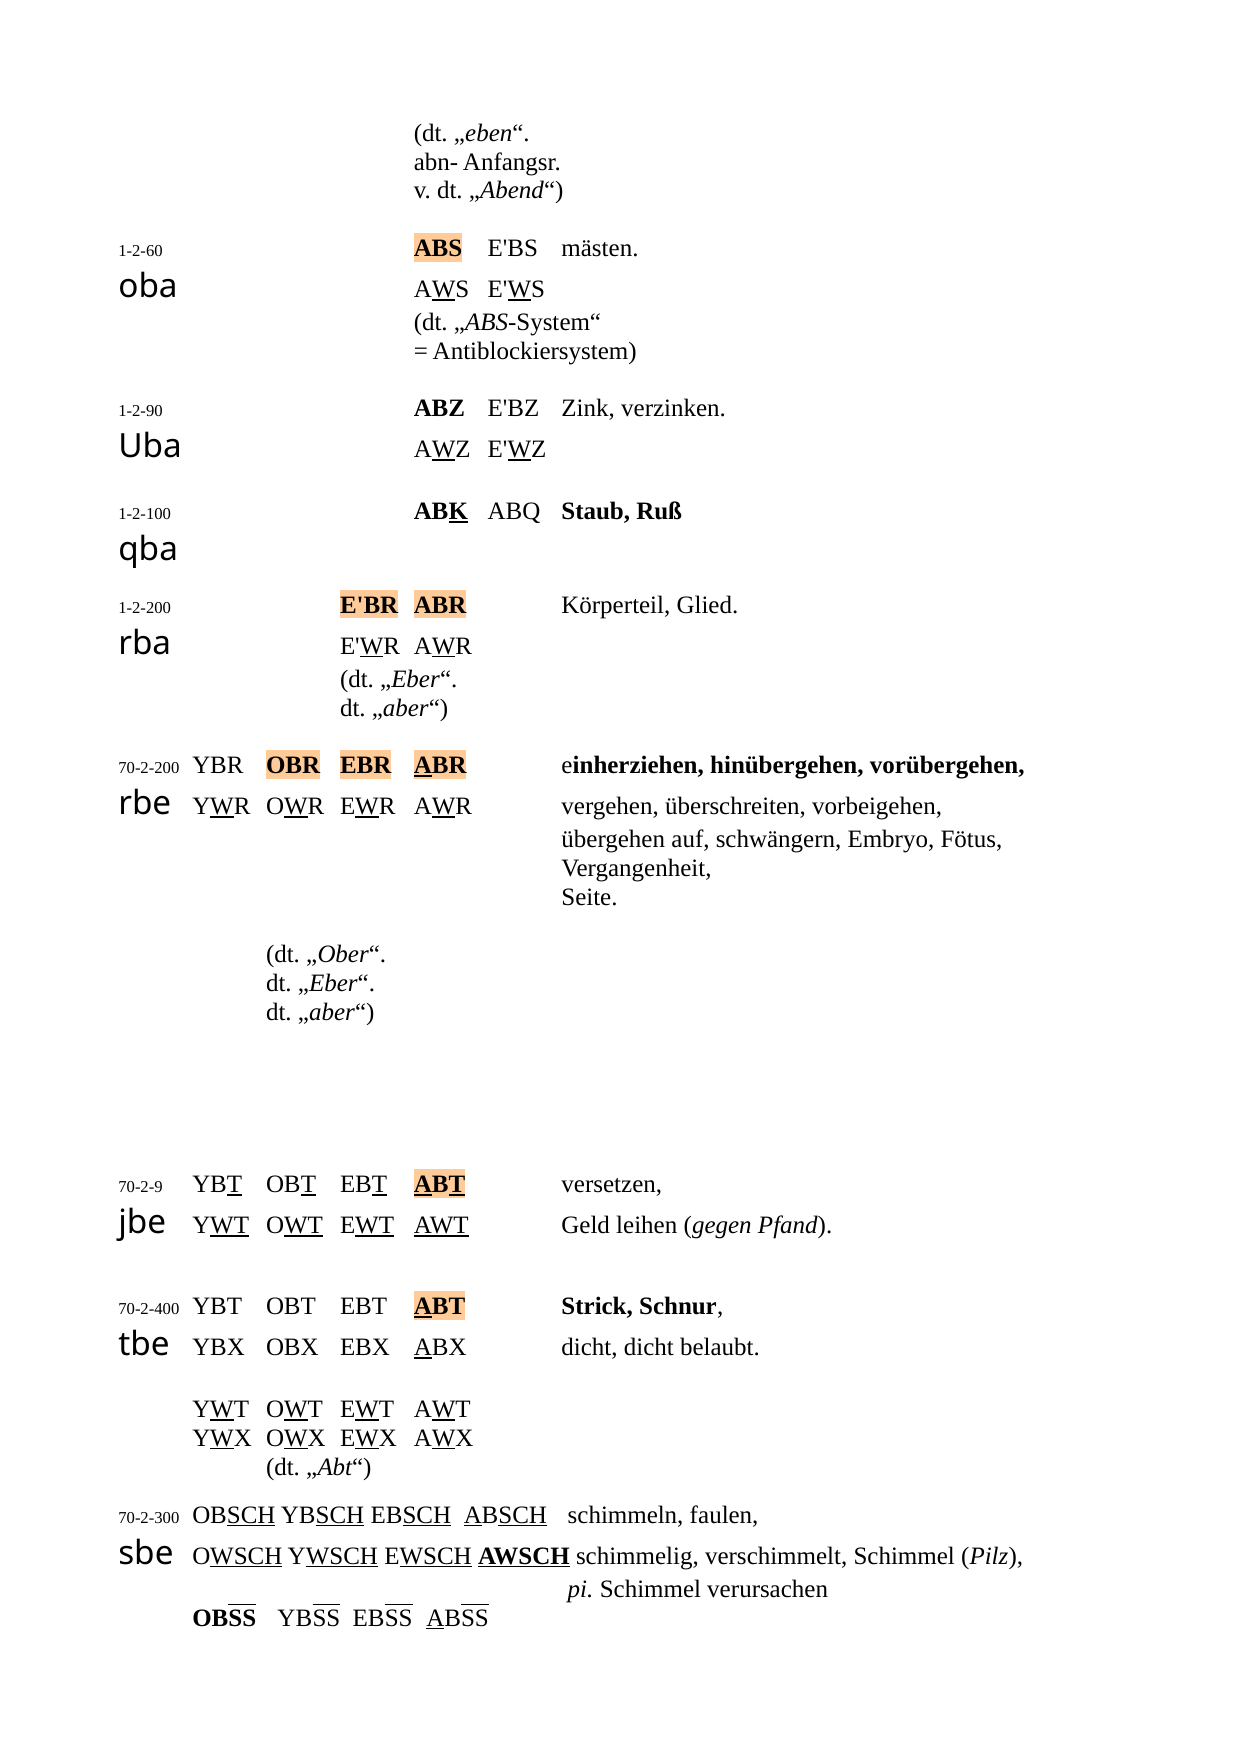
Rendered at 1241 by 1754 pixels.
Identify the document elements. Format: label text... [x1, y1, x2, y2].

text = Antiblockiersystem) [118, 336, 1122, 365]
text rbe YWR OWR EWR AWR vergehen, überschreiten, vorbeigehen, übergehen auf, schwängern, Embryo, Fötus, [118, 779, 1122, 853]
text Seite. [118, 882, 1122, 939]
text v. dt. „Abend“) [118, 176, 1122, 204]
text 70-2-9 YBT OBT EBT ABT versetzen, [118, 1169, 1122, 1198]
text rba E'WR AWR [118, 618, 1122, 664]
text sbe OWSCH YWSCH EWSCH AWSCH schimmelig, verschimmelt, Schimmel (Pilz), [118, 1528, 1122, 1574]
text abn- Anfangsr. [118, 147, 1122, 176]
text YWX OWX EWX AWX [118, 1423, 1122, 1452]
text qba [118, 525, 1122, 571]
text (dt. „ABS-System“ [118, 307, 1122, 336]
text 70-2-400 YBT OBT EBT ABT Strick, Schnur, [118, 1291, 1122, 1320]
text pi. Schimmel verursachen [118, 1574, 1122, 1603]
text oba AWS E'WS [118, 262, 1122, 307]
text OBSS YBSS EBSS ABSS [118, 1603, 1122, 1631]
text dt. „Eber“. [118, 968, 1122, 997]
text 70-2-300 OBSCH YBSCH EBSCH ABSCH schimmeln, faulen, [118, 1500, 1122, 1528]
text Uba AWZ E'WZ [118, 422, 1122, 468]
text 1-2-200 E'BR ABR Körperteil, Glied. [118, 590, 1122, 618]
text 70-2-200 YBR OBR EBR ABR einherziehen, hinübergehen, vorübergehen, [118, 750, 1122, 779]
text 1-2-60 ABS E'BS mästen. [118, 233, 1122, 262]
text 1-2-90 ABZ E'BZ Zink, verzinken. [118, 393, 1122, 422]
text YWT OWT EWT AWT [118, 1394, 1122, 1423]
text dt. „aber“) [118, 693, 1122, 721]
text jbe YWT OWT EWT AWT Geld leihen (gegen Pfand). [118, 1198, 1122, 1243]
text (dt. „Ober“. [118, 939, 1122, 968]
text 1-2-100 ABK ABQ Staub, Ruß [118, 496, 1122, 525]
text (dt. „eben“. [118, 118, 1122, 147]
text Vergangenheit, [118, 853, 1122, 882]
text (dt. „Abt“) [118, 1452, 1122, 1481]
text dt. „aber“) [118, 997, 1122, 1026]
text tbe YBX OBX EBX ABX dicht, dicht belaubt. [118, 1320, 1122, 1366]
text (dt. „Eber“. [118, 664, 1122, 693]
